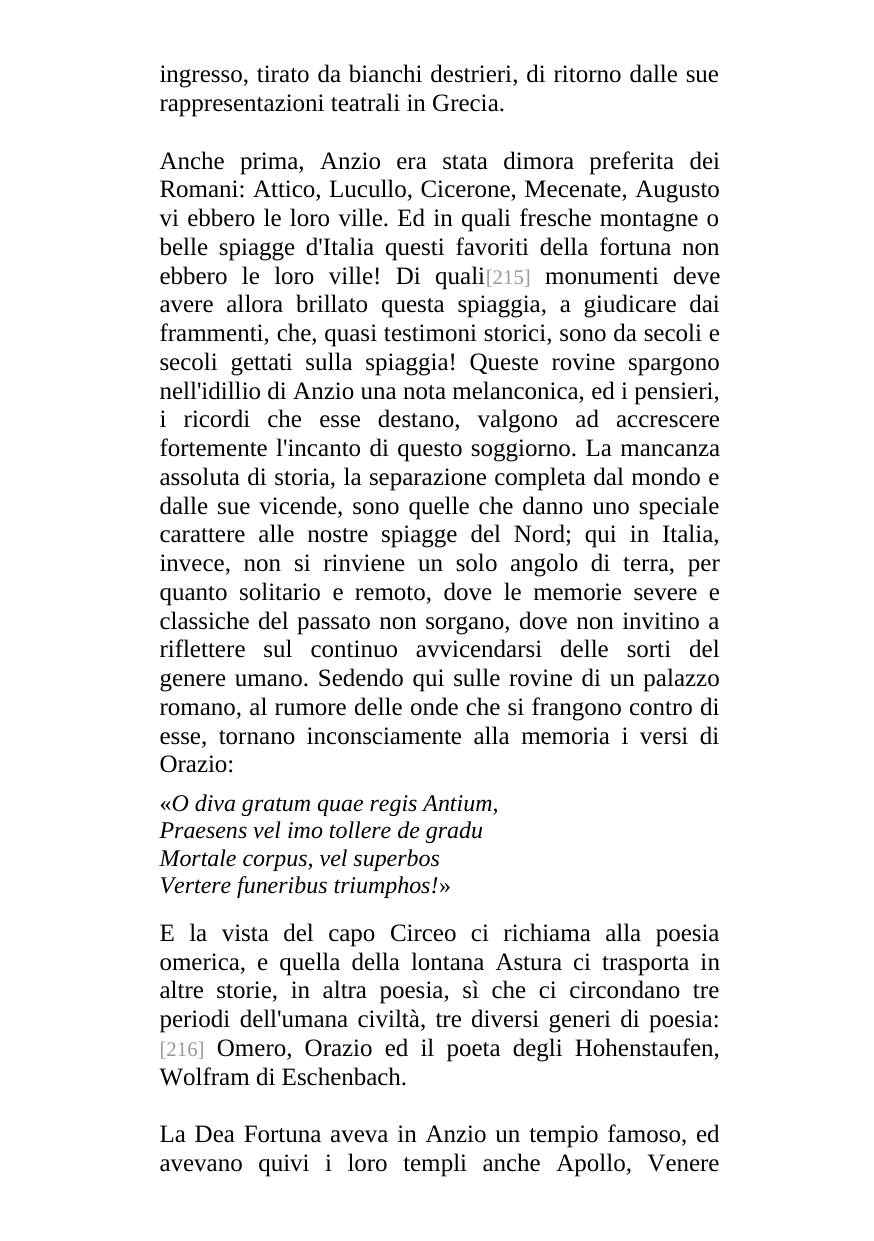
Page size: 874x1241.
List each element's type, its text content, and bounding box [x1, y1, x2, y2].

text ingresso, tirato da bianchi destrieri, di ritorno dalle sue rappresentazioni teatrali in Grecia. [159, 59, 720, 117]
text Anche prima, Anzio era stata dimora preferita dei Romani: Attico, Lucullo, Cicerone, Mecenate, Augusto vi ebbero le loro ville. Ed in quali fresche montagne o belle spiagge d'Italia questi favoriti della fortuna non ebbero le loro ville! Di quali[215] monumenti deve avere allora brillato questa spiaggia, a giudicare dai frammenti, che, quasi testimoni storici, sono da secoli e secoli gettati sulla spiaggia! Queste rovine spargono nell'idillio di Anzio una nota melanconica, ed i pensieri, i ricordi che esse destano, valgono ad accrescere fortemente l'incanto di questo soggiorno. La mancanza assoluta di storia, la separazione completa dal mondo e dalle sue vicende, sono quelle che danno uno speciale carattere alle nostre spiagge del Nord; qui in Italia, invece, non si rinviene un solo angolo di terra, per quanto solitario e remoto, dove le memorie severe e classiche del passato non sorgano, dove non invitino a riflettere sul continuo avvicendarsi delle sorti del genere umano. Sedendo qui sulle rovine di un palazzo romano, al rumore delle onde che si frangono contro di esse, tornano inconsciamente alla memoria i versi di Orazio: [159, 146, 720, 778]
text La Dea Fortuna aveva in Anzio un tempio famoso, ed avevano quivi i loro templi anche Apollo, Venere [159, 1119, 720, 1177]
text «O diva gratum quae regis Antium, Praesens vel imo tollere de gradu Mortale corpus, vel superbos Vertere funeribus triumphos!» [159, 789, 720, 899]
text E la vista del capo Circeo ci richiama alla poesia omerica, e quella della lontana Astura ci trasporta in altre storie, in altra poesia, sì che ci circondano tre periodi dell'umana civiltà, tre diversi generi di poesia:[216] Omero, Orazio ed il poeta degli Hohenstaufen, Wolfram di Eschenbach. [159, 918, 720, 1090]
